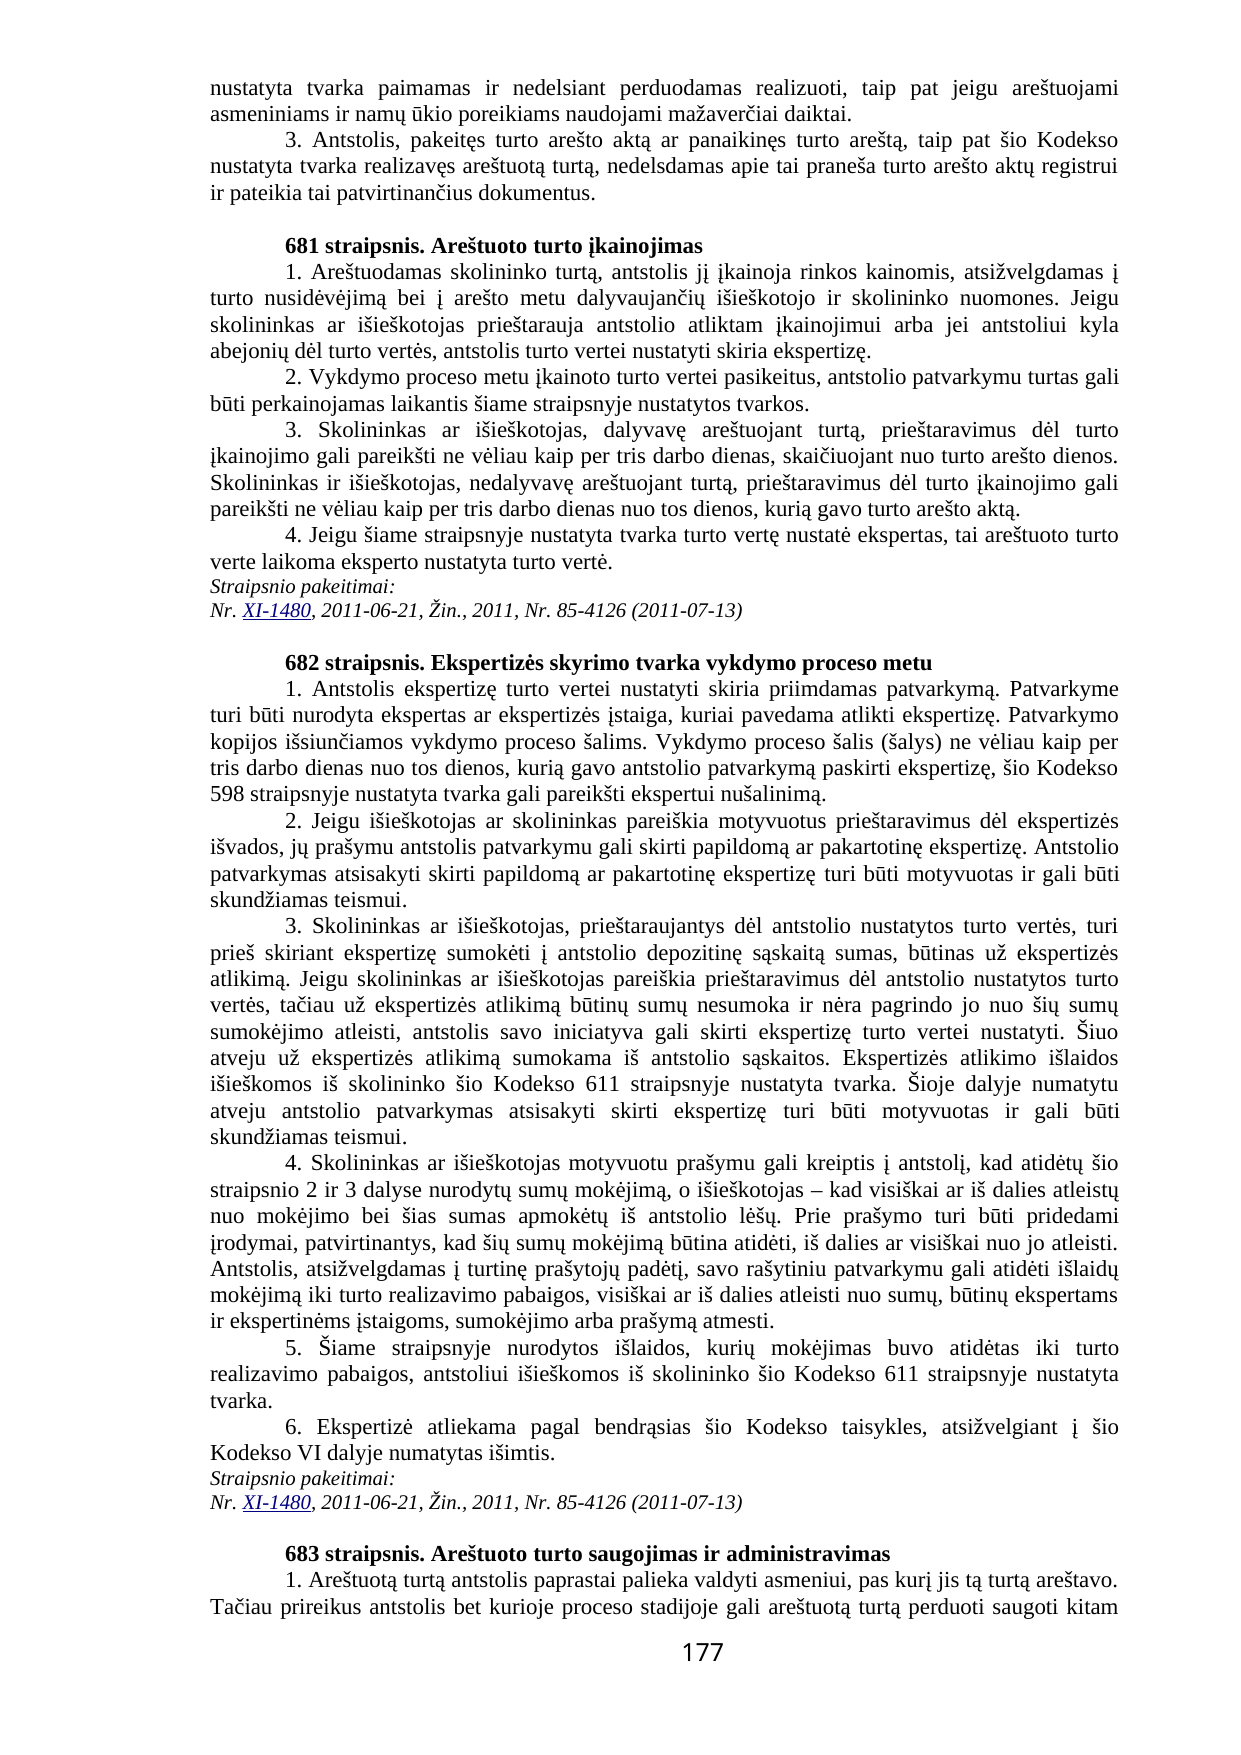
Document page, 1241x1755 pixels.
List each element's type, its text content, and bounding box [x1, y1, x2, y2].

text 1. Areštuotą turtą antstolis paprastai palieka valdyti asmeniui, pas kurį jis tą turtą areštavo. Tačiau prireikus antstolis bet kurioje proceso stadijoje gali areštuotą turtą perduoti saugoti kitam [210, 1567, 1120, 1619]
text Straipsnio pakeitimai: [210, 1466, 1120, 1490]
text 681 straipsnis. Areštuoto turto įkainojimas [210, 232, 1120, 258]
text Straipsnio pakeitimai: [210, 574, 1120, 598]
text Nr. XI-1480, 2011-06-21, Žin., 2011, Nr. 85-4126 (2011-07-13) [210, 598, 1120, 622]
text 1. Antstolis ekspertizę turto vertei nustatyti skiria priimdamas patvarkymą. Patvarkyme turi būti nurodyta ekspertas ar ekspertizės įstaiga, kuriai pavedama atlikti ekspertizę. Patvarkymo kopijos išsiunčiamos vykdymo proceso šalims. Vykdymo proceso šalis (šalys) ne vėliau kaip per tris darbo dienas nuo tos dienos, kurią gavo antstolio patvarkymą paskirti ekspertizę, šio Kodekso 598 straipsnyje nustatyta tvarka gali pareikšti ekspertui nušalinimą. [210, 675, 1120, 807]
text 1. Areštuodamas skolininko turtą, antstolis jį įkainoja rinkos kainomis, atsižvelgdamas į turto nusidėvėjimą bei į arešto metu dalyvaujančių išieškotojo ir skolininko nuomones. Jeigu skolininkas ar išieškotojas prieštarauja antstolio atliktam įkainojimui arba jei antstoliui kyla abejonių dėl turto vertės, antstolis turto vertei nustatyti skiria ekspertizę. [210, 258, 1120, 363]
text 2. Vykdymo proceso metu įkainoto turto vertei pasikeitus, antstolio patvarkymu turtas gali būti perkainojamas laikantis šiame straipsnyje nustatytos tvarkos. [210, 363, 1120, 416]
text 3. Antstolis, pakeitęs turto arešto aktą ar panaikinęs turto areštą, taip pat šio Kodekso nustatyta tvarka realizavęs areštuotą turtą, nedelsdamas apie tai praneša turto arešto aktų registrui ir pateikia tai patvirtinančius dokumentus. [210, 126, 1120, 205]
text 4. Skolininkas ar išieškotojas motyvuotu prašymu gali kreiptis į antstolį, kad atidėtų šio straipsnio 2 ir 3 dalyse nurodytų sumų mokėjimą, o išieškotojas – kad visiškai ar iš dalies atleistų nuo mokėjimo bei šias sumas apmokėtų iš antstolio lėšų. Prie prašymo turi būti pridedami įrodymai, patvirtinantys, kad šių sumų mokėjimą būtina atidėti, iš dalies ar visiškai nuo jo atleisti. Antstolis, atsižvelgdamas į turtinę prašytojų padėtį, savo rašytiniu patvarkymu gali atidėti išlaidų mokėjimą iki turto realizavimo pabaigos, visiškai ar iš dalies atleisti nuo sumų, būtinų ekspertams ir ekspertinėms įstaigoms, sumokėjimo arba prašymą atmesti. [210, 1149, 1120, 1334]
text 6. Ekspertizė atliekama pagal bendrąsias šio Kodekso taisykles, atsižvelgiant į šio Kodekso VI dalyje numatytas išimtis. [210, 1413, 1120, 1466]
text nustatyta tvarka paimamas ir nedelsiant perduodamas realizuoti, taip pat jeigu areštuojami asmeniniams ir namų ūkio poreikiams naudojami mažaverčiai daiktai. [210, 73, 1120, 126]
text 3. Skolininkas ar išieškotojas, dalyvavę areštuojant turtą, prieštaravimus dėl turto įkainojimo gali pareikšti ne vėliau kaip per tris darbo dienas, skaičiuojant nuo turto arešto dienos. Skolininkas ir išieškotojas, nedalyvavę areštuojant turtą, prieštaravimus dėl turto įkainojimo gali pareikšti ne vėliau kaip per tris darbo dienas nuo tos dienos, kurią gavo turto arešto aktą. [210, 416, 1120, 522]
text 2. Jeigu išieškotojas ar skolininkas pareiškia motyvuotus prieštaravimus dėl ekspertizės išvados, jų prašymu antstolis patvarkymu gali skirti papildomą ar pakartotinę ekspertizę. Antstolio patvarkymas atsisakyti skirti papildomą ar pakartotinę ekspertizę turi būti motyvuotas ir gali būti skundžiamas teismui. [210, 807, 1120, 912]
text 4. Jeigu šiame straipsnyje nustatyta tvarka turto vertę nustatė ekspertas, tai areštuoto turto verte laikoma eksperto nustatyta turto vertė. [210, 522, 1120, 574]
text 683 straipsnis. Areštuoto turto saugojimas ir administravimas [210, 1540, 1120, 1567]
text 5. Šiame straipsnyje nurodytos išlaidos, kurių mokėjimas buvo atidėtas iki turto realizavimo pabaigos, antstoliui išieškomos iš skolininko šio Kodekso 611 straipsnyje nustatyta tvarka. [210, 1334, 1120, 1413]
text Nr. XI-1480, 2011-06-21, Žin., 2011, Nr. 85-4126 (2011-07-13) [210, 1490, 1120, 1514]
text 3. Skolininkas ar išieškotojas, prieštaraujantys dėl antstolio nustatytos turto vertės, turi prieš skiriant ekspertizę sumokėti į antstolio depozitinę sąskaitą sumas, būtinas už ekspertizės atlikimą. Jeigu skolininkas ar išieškotojas pareiškia prieštaravimus dėl antstolio nustatytos turto vertės, tačiau už ekspertizės atlikimą būtinų sumų nesumoka ir nėra pagrindo jo nuo šių sumų sumokėjimo atleisti, antstolis savo iniciatyva gali skirti ekspertizę turto vertei nustatyti. Šiuo atveju už ekspertizės atlikimą sumokama iš antstolio sąskaitos. Ekspertizės atlikimo išlaidos išieškomos iš skolininko šio Kodekso 611 straipsnyje nustatyta tvarka. Šioje dalyje numatytu atveju antstolio patvarkymas atsisakyti skirti ekspertizę turi būti motyvuotas ir gali būti skundžiamas teismui. [210, 912, 1120, 1149]
text 682 straipsnis. Ekspertizės skyrimo tvarka vykdymo proceso metu [210, 649, 1120, 675]
